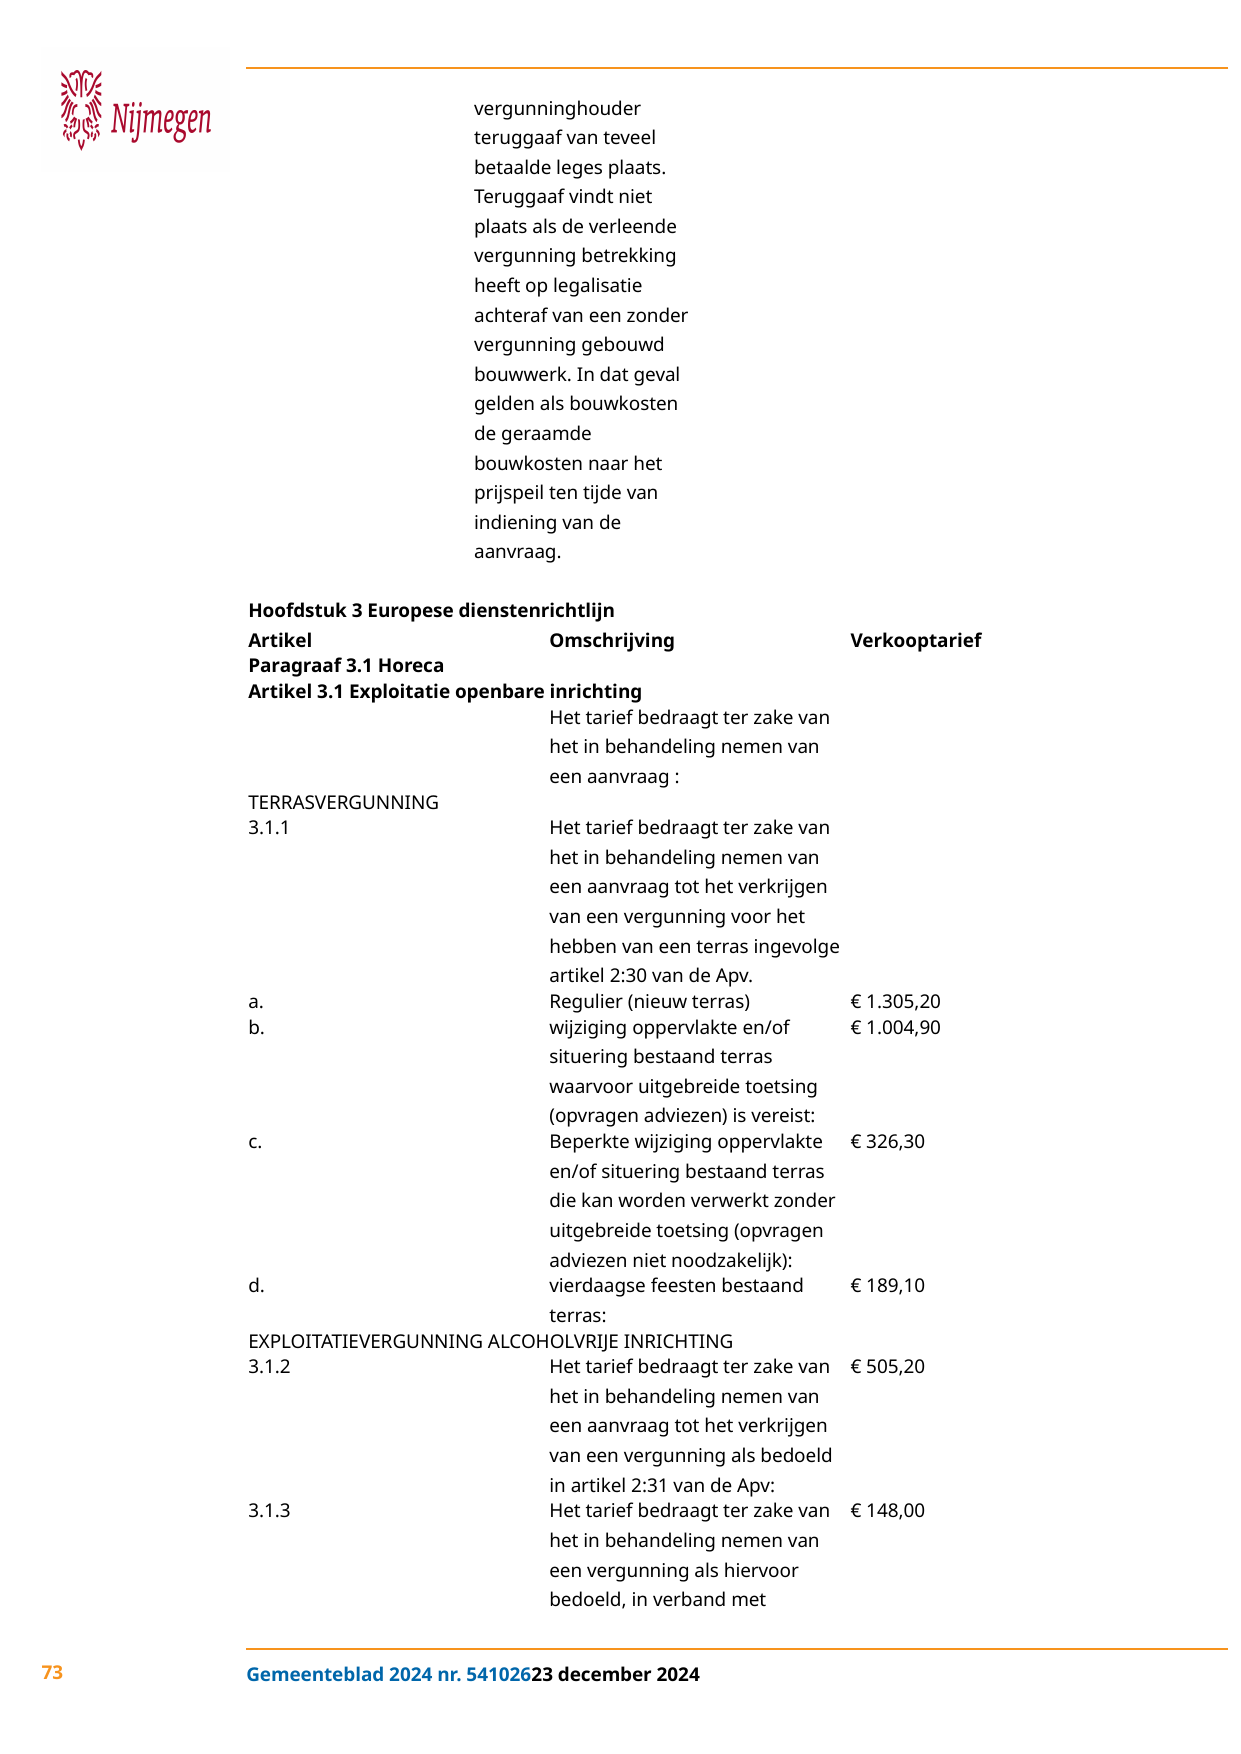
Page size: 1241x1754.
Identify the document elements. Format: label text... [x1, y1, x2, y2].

table_cell vierdaagse feesten bestaand terras: [549, 1273, 850, 1328]
table_cell € 1.004,90 [850, 1014, 1152, 1128]
table_cell Het tarief bedraagt ter zake van het in behandeling nemen van een aanvraag tot het verkrijgen van een vergunning voor het hebben van een terras ingevolge artikel 2:30 van de Apv. [549, 815, 850, 988]
table_cell € 326,30 [850, 1129, 1152, 1272]
table_cell € 148,00 [850, 1498, 1152, 1612]
table_cell d. [248, 1273, 549, 1328]
table_cell [926, 95, 1152, 564]
table_cell [248, 704, 549, 789]
table_cell Het tarief bedraagt ter zake van het in behandeling nemen van een aanvraag : [549, 704, 850, 789]
table_cell € 1.305,20 [850, 988, 1152, 1014]
table_cell [248, 95, 474, 564]
table_cell 3.1.2 [248, 1354, 549, 1498]
table_cell Het tarief bedraagt ter zake van het in behandeling nemen van een aanvraag tot het verkrijgen van een vergunning als bedoeld in artikel 2:31 van de Apv: [549, 1354, 850, 1498]
table_cell b. [248, 1014, 549, 1128]
table_header Verkooptarief [850, 627, 1152, 652]
table_cell Beperkte wijziging oppervlakte en/of situering bestaand terras die kan worden verwerkt zonder uitgebreide toetsing (opvragen adviezen niet noodzakelijk): [549, 1129, 850, 1272]
table_cell 3.1.3 [248, 1498, 549, 1612]
table_cell Het tarief bedraagt ter zake van het in behandeling nemen van een vergunning als hiervoor bedoeld, in verband met [549, 1498, 850, 1612]
table_cell [700, 95, 926, 564]
table_cell EXPLOITATIEVERGUNNING ALCOHOLVRIJE INRICHTING [248, 1328, 1152, 1353]
table_cell 3.1.1 [248, 815, 549, 988]
table_cell Artikel 3.1 Exploitatie openbare inrichting [248, 678, 1152, 704]
table_header Artikel [248, 627, 549, 652]
table_cell wijziging oppervlakte en/of situering bestaand terras waarvoor uitgebreide toetsing (opvragen adviezen) is vereist: [549, 1014, 850, 1128]
table_cell TERRASVERGUNNING [248, 789, 1152, 814]
text Hoofdstuk 3 Europese dienstenrichtlijn [248, 597, 1152, 623]
table_cell vergunninghouder teruggaaf van teveel betaalde leges plaats. Teruggaaf vindt niet plaats als de verleende vergunning betrekking heeft op legalisatie achteraf van een zonder vergunning gebouwd bouwwerk. In dat geval gelden als bouwkosten de geraamde bouwkosten naar het prijspeil ten tijde van indiening van de aanvraag. [474, 95, 700, 564]
table_cell Regulier (nieuw terras) [549, 988, 850, 1014]
table_cell c. [248, 1129, 549, 1272]
picture [41, 47, 231, 172]
table_cell € 189,10 [850, 1273, 1152, 1328]
table_cell a. [248, 988, 549, 1014]
table_cell [850, 704, 1152, 789]
table_header Omschrijving [549, 627, 850, 652]
table_cell € 505,20 [850, 1354, 1152, 1498]
table_cell Paragraaf 3.1 Horeca [248, 653, 1152, 678]
table_cell [850, 815, 1152, 988]
